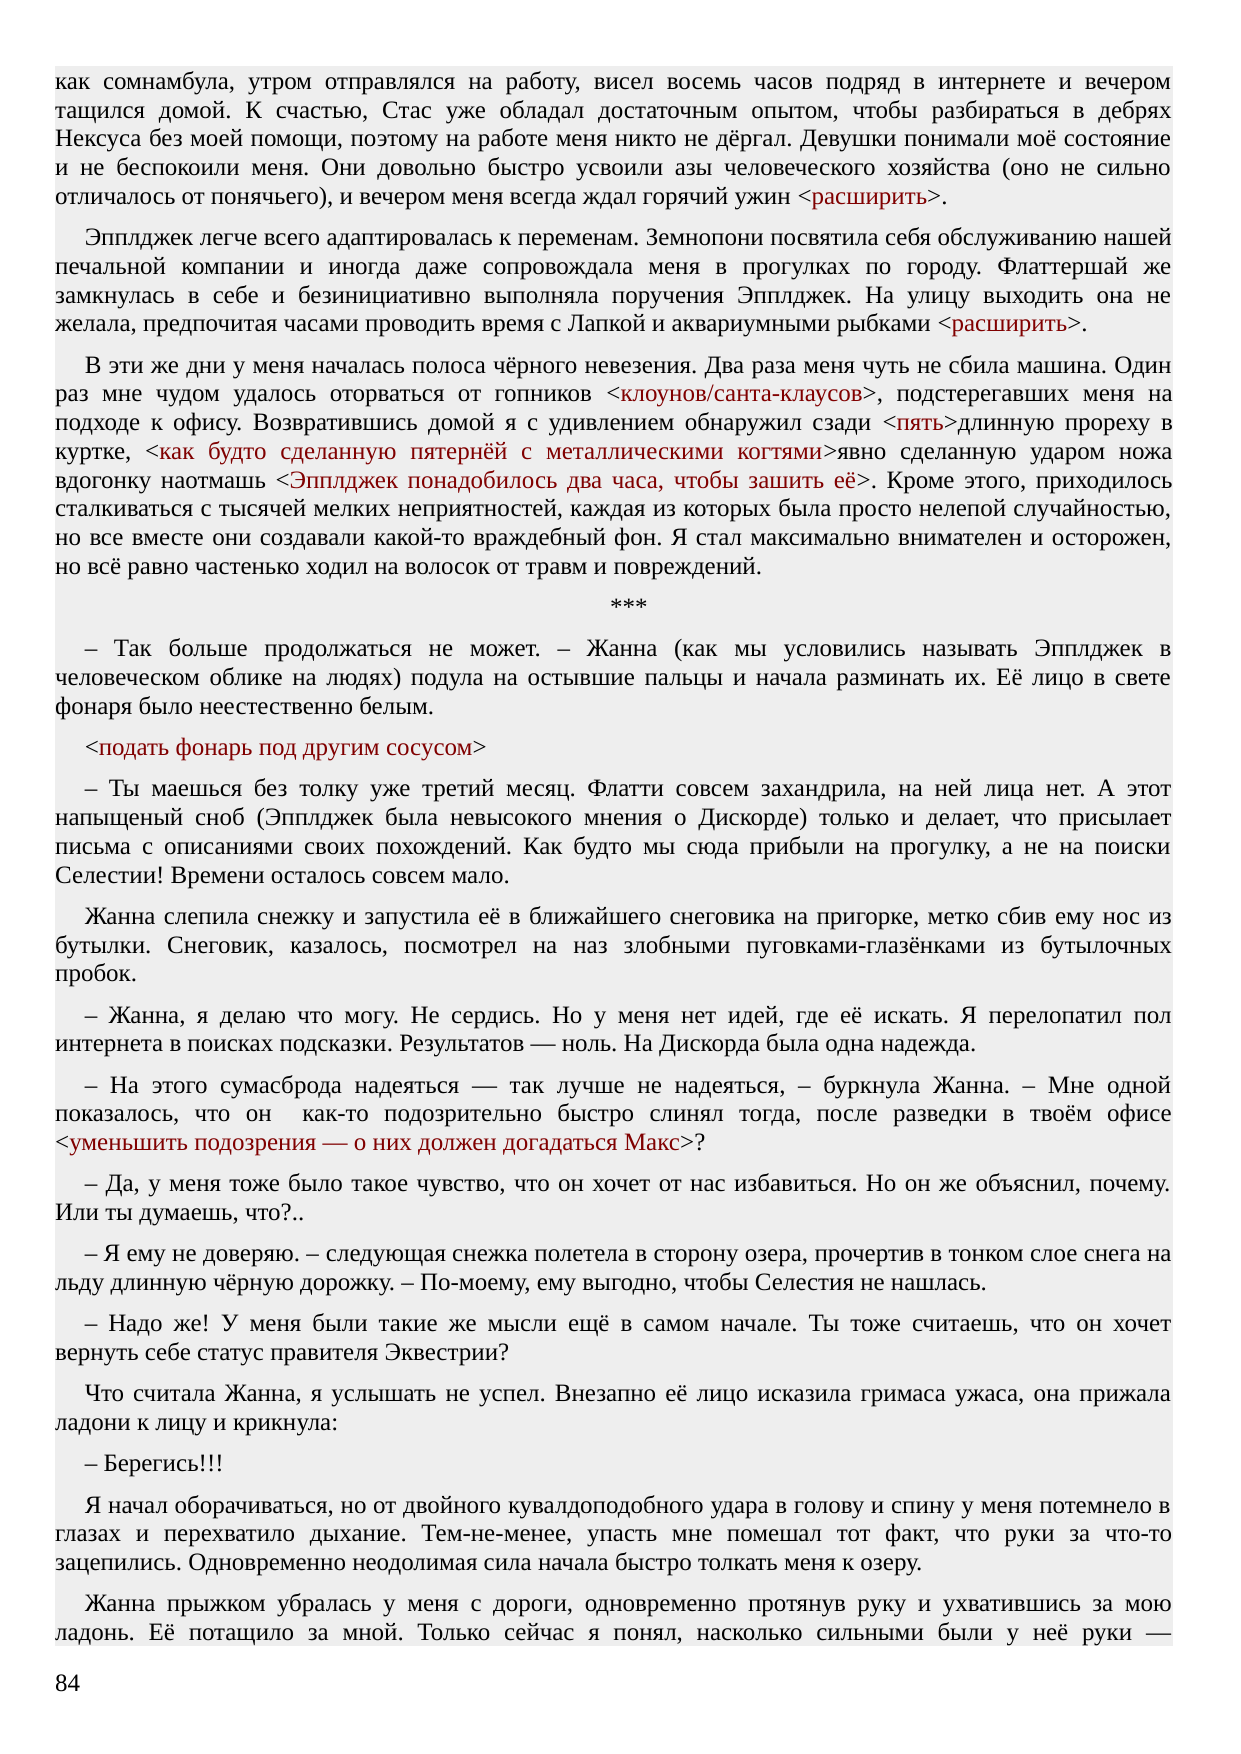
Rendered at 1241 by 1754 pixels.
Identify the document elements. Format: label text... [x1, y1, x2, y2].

text Что считала Жанна, я услышать не успел. Внезапно её лицо исказила гримаса ужаса, она прижала ладони к лицу и крикнула: [55, 1378, 1173, 1436]
text Я начал оборачиваться, но от двойного кувалдоподобного удара в голову и спину у меня потемнело в глазах и перехватило дыхание. Тем-не-менее, упасть мне помешал тот факт, что руки за что-то зацепились. Одновременно неодолимая сила начала быстро толкать меня к озеру. [55, 1490, 1173, 1576]
text – Жанна, я делаю что могу. Не сердись. Но у меня нет идей, где её искать. Я перелопатил пол интернета в поисках подсказки. Результатов — ноль. На Дискорда была одна надежда. [55, 1000, 1173, 1057]
text – Ты маешься без толку уже третий месяц. Флатти совсем захандрила, на ней лица нет. А этот напыщеный сноб (Эпплджек была невысокого мнения о Дискорде) только и делает, что присылает письма с описаниями своих похождений. Как будто мы сюда прибыли на прогулку, а не на поиски Селестии! Времени осталось совсем мало. [55, 773, 1173, 888]
text Жанна прыжком убралась у меня с дороги, одновременно протянув руку и ухватившись за мою ладонь. Её потащило за мной. Только сейчас я понял, насколько сильными были у неё руки — [55, 1588, 1173, 1646]
text – Так больше продолжаться не может. – Жанна (как мы условились называть Эпплджек в человеческом облике на людях) подула на остывшие пальцы и начала разминать их. Её лицо в свете фонаря было неестественно белым. [55, 633, 1173, 720]
text – Надо же! У меня были такие же мысли ещё в самом начале. Ты тоже считаешь, что он хочет вернуть себе статус правителя Эквестрии? [55, 1308, 1173, 1366]
text как сомнамбула, утром отправлялся на работу, висел восемь часов подряд в интернете и вечером тащился домой. К счастью, Стас уже обладал достаточным опытом, чтобы разбираться в дебрях Нексуса без моей помощи, поэтому на работе меня никто не дёргал. Девушки понимали моё состояние и не беспокоили меня. Они довольно быстро усвоили азы человеческого хозяйства (оно не сильно отличалось от понячьего), и вечером меня всегда ждал горячий ужин <расширить>. [55, 66, 1173, 210]
text *** [55, 592, 1173, 621]
text Эпплджек легче всего адаптировалась к переменам. Земнопони посвятила себя обслуживанию нашей печальной компании и иногда даже сопровождала меня в прогулках по городу. Флаттершай же замкнулась в себе и безинициативно выполняла поручения Эпплджек. На улицу выходить она не желала, предпочитая часами проводить время с Лапкой и аквариумными рыбками <расширить>. [55, 222, 1173, 337]
text Жанна слепила снежку и запустила её в ближайшего снеговика на пригорке, метко сбив ему нос из бутылки. Снеговик, казалось, посмотрел на наз злобными пуговками-глазёнками из бутылочных пробок. [55, 901, 1173, 987]
text – Я ему не доверяю. – следующая снежка полетела в сторону озера, прочертив в тонком слое снега на льду длинную чёрную дорожку. – По-моему, ему выгодно, чтобы Селестия не нашлась. [55, 1238, 1173, 1296]
text – Да, у меня тоже было такое чувство, что он хочет от нас избавиться. Но он же объяснил, почему. Или ты думаешь, что?.. [55, 1168, 1173, 1226]
text – На этого сумасброда надеяться — так лучше не надеяться, – буркнула Жанна. – Мне одной показалось, что он как-то подозрительно быстро слинял тогда, после разведки в твоём офисе <уменьшить подозрения — о них должен догадаться Макс>? [55, 1070, 1173, 1156]
text <подать фонарь под другим сосусом> [55, 732, 1173, 761]
text В эти же дни у меня началась полоса чёрного невезения. Два раза меня чуть не сбила машина. Один раз мне чудом удалось оторваться от гопников <клоунов/санта-клаусов>, подстерегавших меня на подходе к офису. Возвратившись домой я с удивлением обнаружил сзади <пять>длинную прореху в куртке, <как будто сделанную пятернёй с металлическими когтями>явно сделанную ударом ножа вдогонку наотмашь <Эпплджек понадобилось два часа, чтобы зашить её>. Кроме этого, приходилось сталкиваться с тысячей мелких неприятностей, каждая из которых была просто нелепой случайностью, но все вместе они создавали какой-то враждебный фон. Я стал максимально внимателен и осторожен, но всё равно частенько ходил на волосок от травм и повреждений. [55, 350, 1173, 580]
text – Берегись!!! [55, 1448, 1173, 1477]
